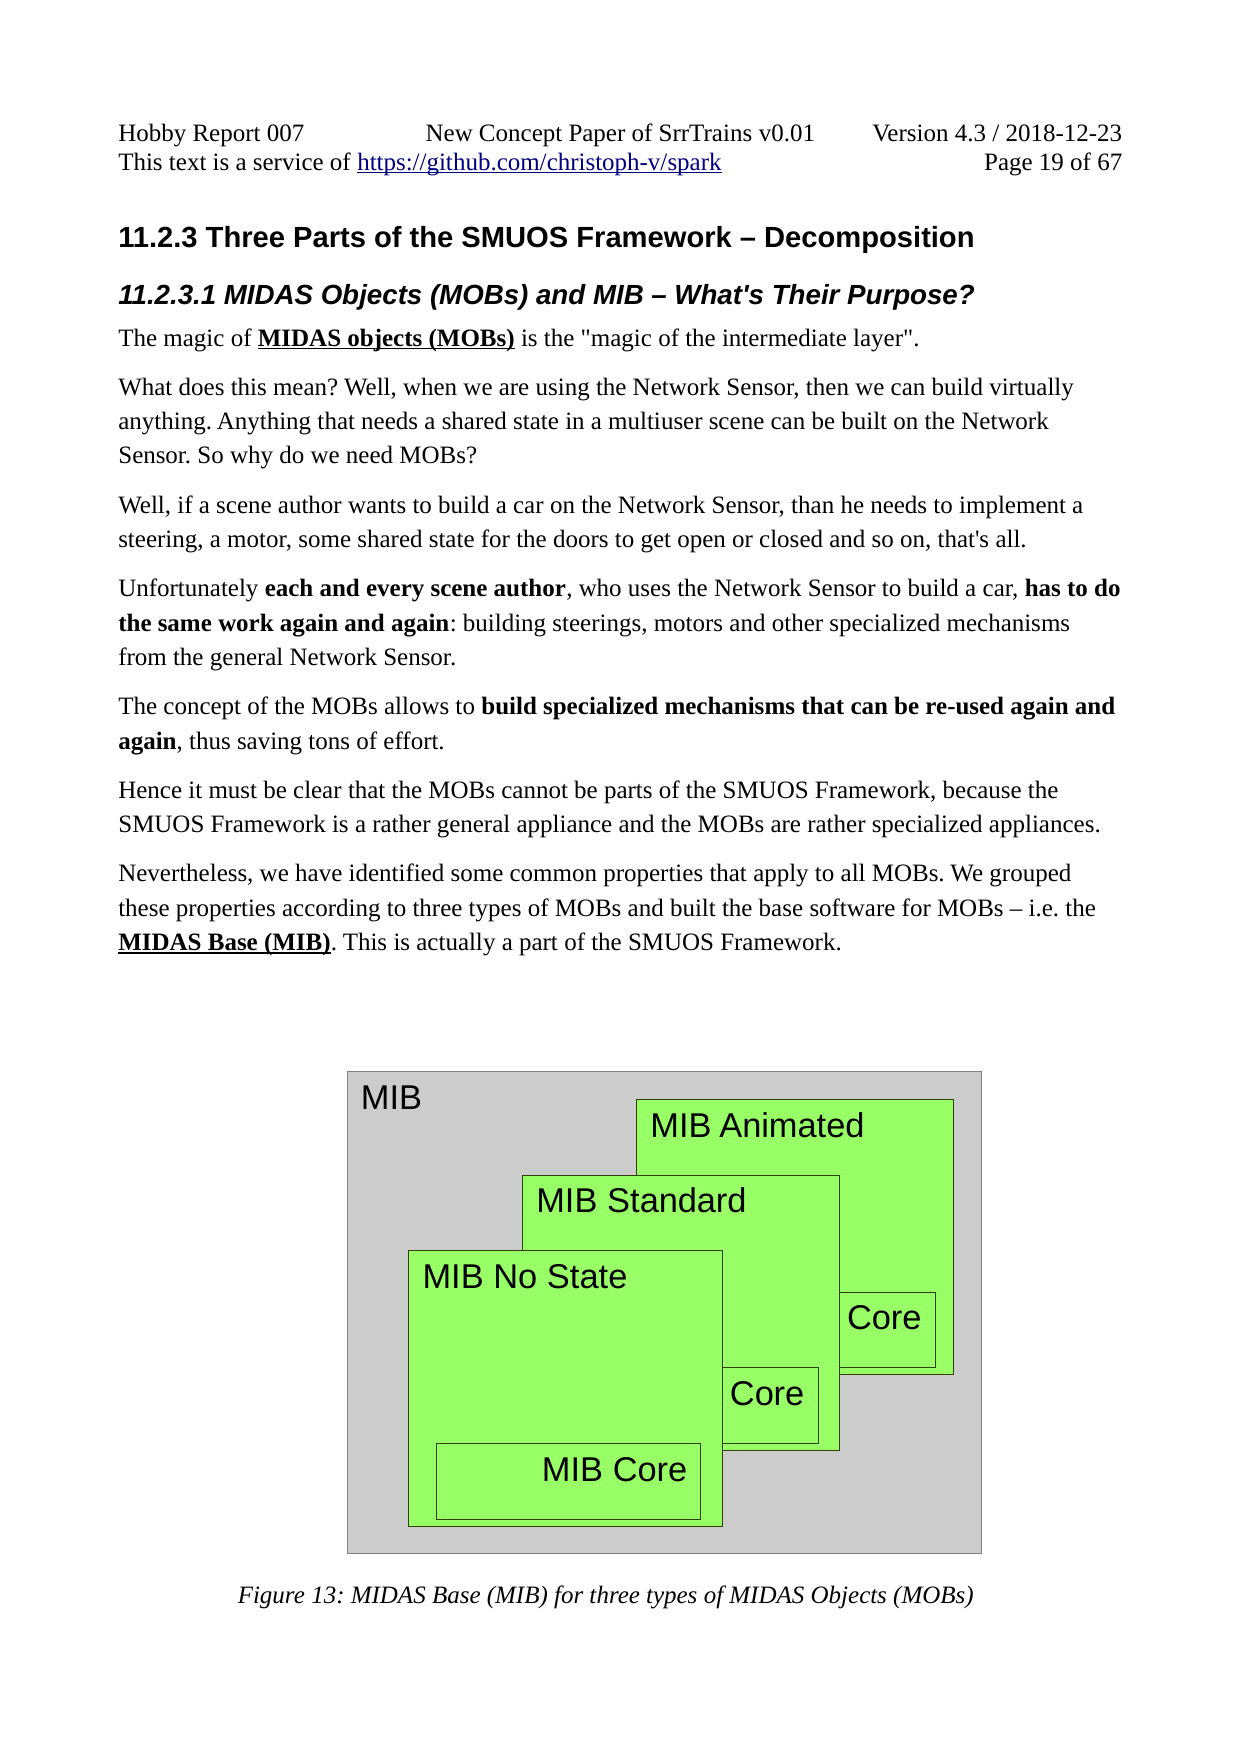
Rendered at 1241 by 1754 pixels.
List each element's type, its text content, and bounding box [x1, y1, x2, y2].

text The concept of the MOBs allows to build specialized mechanisms that can be re-used again and again, thus saving tons of effort. [118, 691, 1122, 754]
text Figure 13: MIDAS Base (MIB) for three types of MIDAS Objects (MOBs) [238, 1038, 1003, 1609]
text The magic of MIDAS objects (MOBs) is the "magic of the intermediate layer". [118, 323, 1122, 351]
text What does this mean? Well, when we are using the Network Sensor, then we can build virtually anything. Anything that needs a shared state in a multiuser scene can be built on the Network Sensor. So why do we need MOBs? [118, 372, 1122, 469]
subtitle 11.2.3 Three Parts of the SMUOS Framework – Decomposition [118, 220, 1122, 253]
text Unfortunately each and every scene author, who uses the Network Sensor to build a car, has to do the same work again and again: building steerings, motors and other specialized mechanisms from the general Network Sensor. [118, 573, 1122, 671]
text Hence it must be clear that the MOBs cannot be parts of the SMUOS Framework, because the SMUOS Framework is a rather general appliance and the MOBs are rather specialized appliances. [118, 775, 1122, 838]
subtitle 11.2.3.1 MIDAS Objects (MOBs) and MIB – What's Their Purpose? [118, 278, 1122, 310]
text Nevertheless, we have identified some common properties that apply to all MOBs. We grouped these properties according to three types of MOBs and built the base software for MOBs – i.e. the MIDAS Base (MIB). This is actually a part of the SMUOS Framework. [118, 858, 1122, 956]
text Well, if a scene author wants to build a car on the Network Sensor, than he needs to implement a steering, a motor, some shared state for the doors to get open or closed and so on, that's all. [118, 490, 1122, 553]
